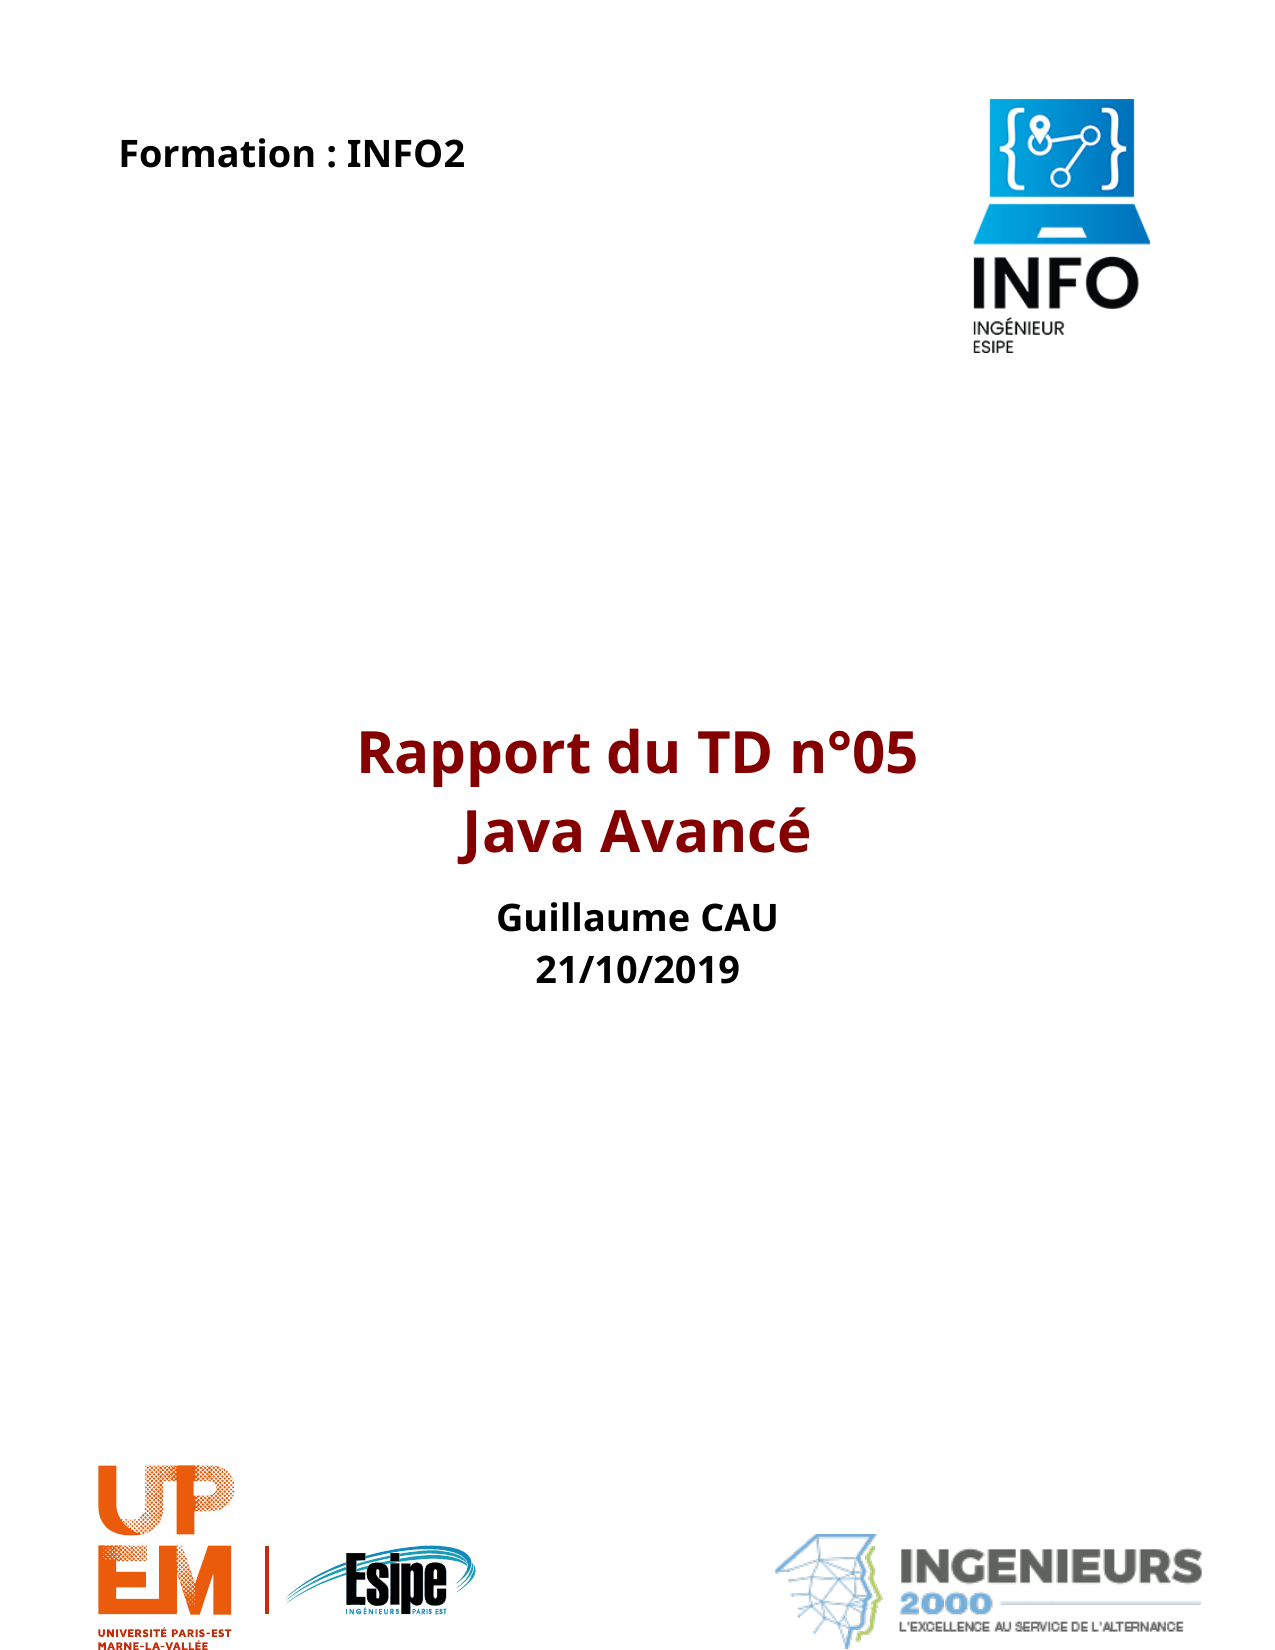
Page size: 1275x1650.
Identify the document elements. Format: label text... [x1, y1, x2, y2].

picture [1000, 108, 1024, 190]
picture [775, 1534, 1202, 1649]
text Formation : INFO2 [118, 127, 973, 179]
picture [1038, 227, 1086, 237]
picture [973, 99, 1151, 353]
text Guillaume CAU 21/10/2019 [118, 891, 1157, 994]
title Rapport du TD n°05 Java Avancé [118, 711, 1157, 869]
